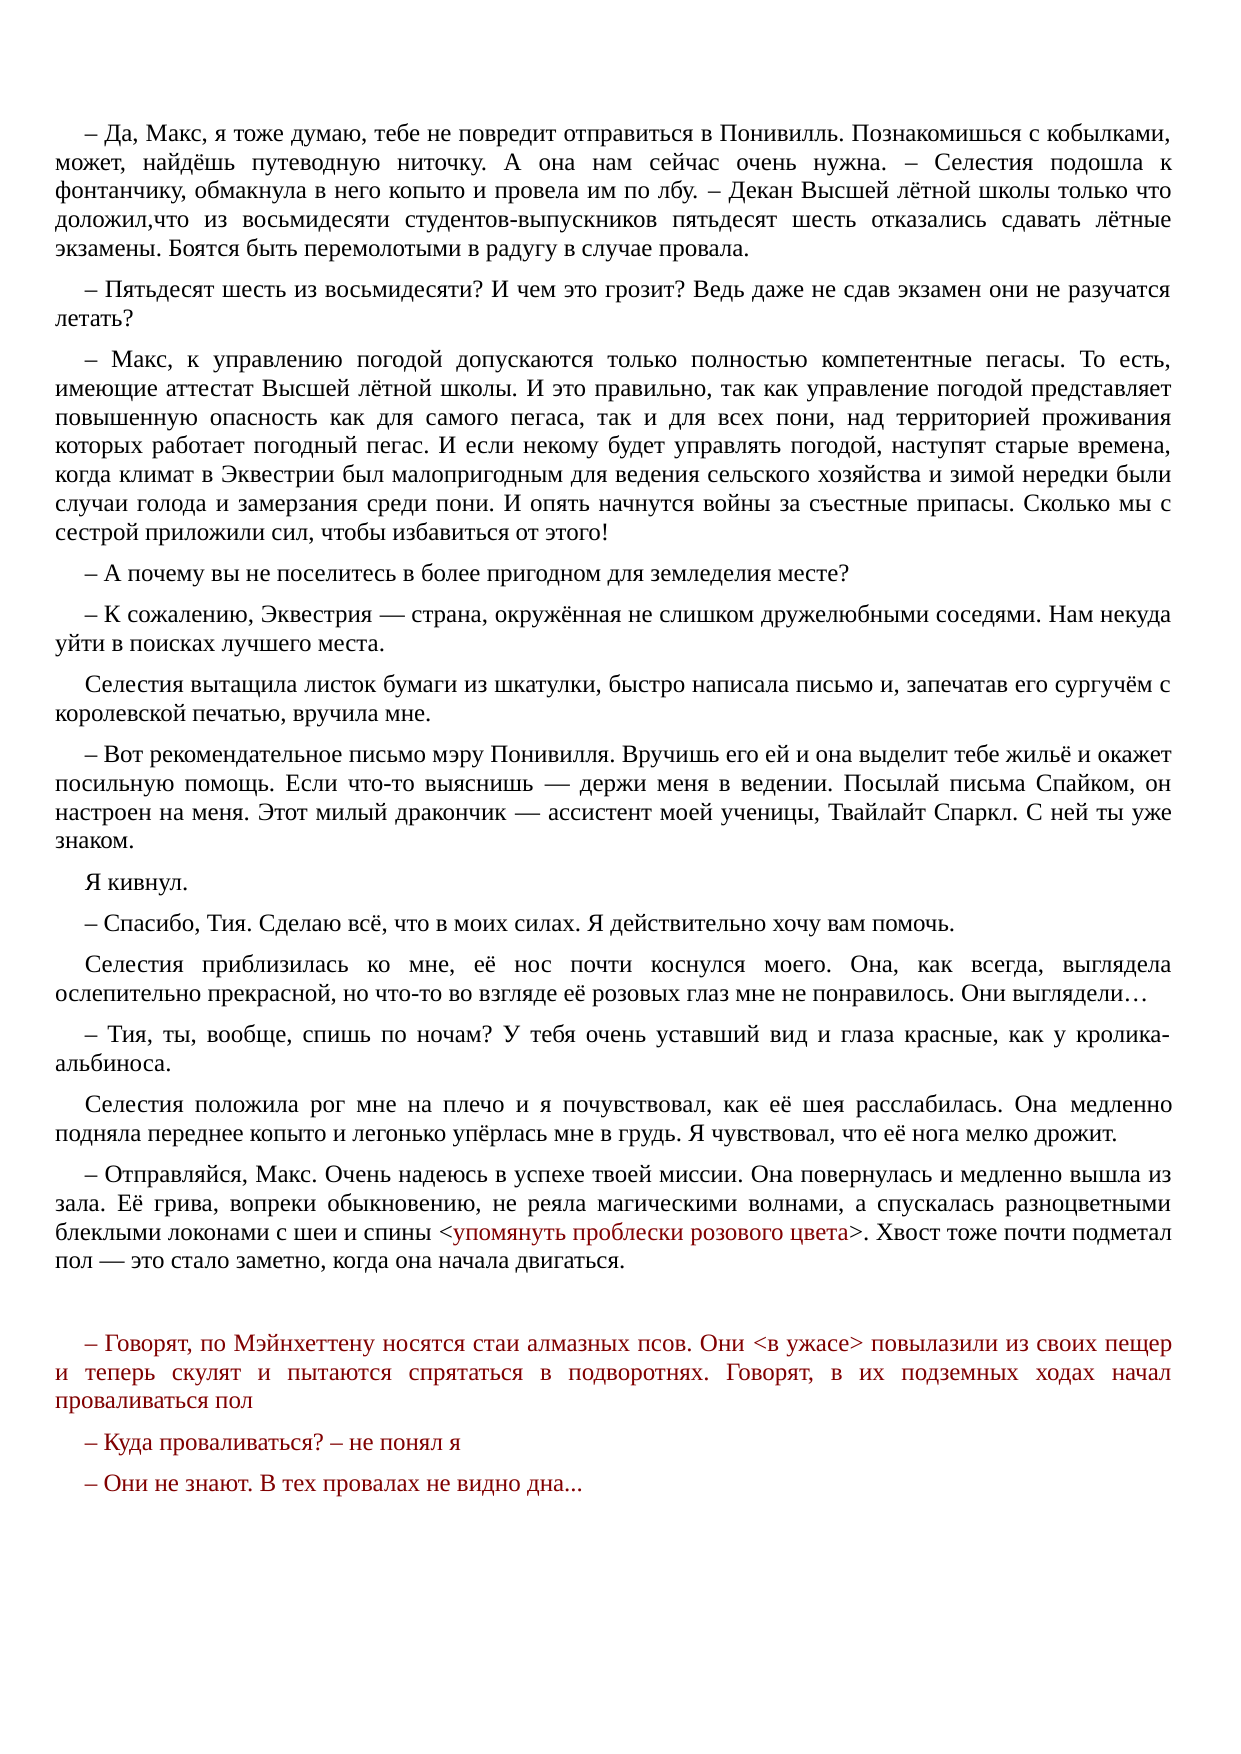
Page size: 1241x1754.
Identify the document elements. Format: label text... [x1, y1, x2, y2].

text – Отправляйся, Макс. Очень надеюсь в успехе твоей миссии. Она повернулась и медленно вышла из зала. Её грива, вопреки обыкновению, не реяла магическими волнами, а спускалась разноцветными блеклыми локонами с шеи и спины <упомянуть проблески розового цвета>. Хвост тоже почти подметал пол — это стало заметно, когда она начала двигаться. [55, 1159, 1172, 1274]
text Селестия вытащила листок бумаги из шкатулки, быстро написала письмо и, запечатав его сургучём с королевской печатью, вручила мне. [55, 669, 1172, 727]
text – Говорят, по Мэйнхеттену носятся стаи алмазных псов. Они <в ужасе> повылазили из своих пещер и теперь скулят и пытаются спрятаться в подворотнях. Говорят, в их подземных ходах начал проваливаться пол [55, 1328, 1172, 1414]
text – Тия, ты, вообще, спишь по ночам? У тебя очень уставший вид и глаза красные, как у кролика-альбиноса. [55, 1019, 1172, 1077]
text – Они не знают. В тех провалах не видно дна... [55, 1468, 1172, 1497]
text Селестия приблизилась ко мне, её нос почти коснулся моего. Она, как всегда, выглядела ослепительно прекрасной, но что-то во взгляде её розовых глаз мне не понравилось. Они выглядели… [55, 949, 1172, 1007]
text – Макс, к управлению погодой допускаются только полностью компетентные пегасы. То есть, имеющие аттестат Высшей лётной школы. И это правильно, так как управление погодой представляет повышенную опасность как для самого пегаса, так и для всех пони, над территорией проживания которых работает погодный пегас. И если некому будет управлять погодой, наступят старые времена, когда климат в Эквестрии был малопригодным для ведения сельского хозяйства и зимой нередки были случаи голода и замерзания среди пони. И опять начнутся войны за съестные припасы. Сколько мы с сестрой приложили сил, чтобы избавиться от этого! [55, 344, 1172, 546]
text – Пятьдесят шесть из восьмидесяти? И чем это грозит? Ведь даже не сдав экзамен они не разучатся летать? [55, 274, 1172, 332]
text – Спасибо, Тия. Сделаю всё, что в моих силах. Я действительно хочу вам помочь. [55, 908, 1172, 937]
text – А почему вы не поселитесь в более пригодном для земледелия месте? [55, 558, 1172, 587]
text – К сожалению, Эквестрия — страна, окружённая не слишком дружелюбными соседями. Нам некуда уйти в поисках лучшего места. [55, 599, 1172, 657]
text Я кивнул. [55, 867, 1172, 896]
text – Вот рекомендательное письмо мэру Понивилля. Вручишь его ей и она выделит тебе жильё и окажет посильную помощь. Если что-то выяснишь — держи меня в ведении. Посылай письма Спайком, он настроен на меня. Этот милый дракончик — ассистент моей ученицы, Твайлайт Спаркл. С ней ты уже знаком. [55, 739, 1172, 854]
text – Куда проваливаться? – не понял я [55, 1427, 1172, 1456]
text Селестия положила рог мне на плечо и я почувствовал, как её шея расслабилась. Она медленно подняла переднее копыто и легонько упёрлась мне в грудь. Я чувствовал, что её нога мелко дрожит. [55, 1089, 1172, 1147]
text – Да, Макс, я тоже думаю, тебе не повредит отправиться в Понивилль. Познакомишься с кобылками, может, найдёшь путеводную ниточку. А она нам сейчас очень нужна. – Селестия подошла к фонтанчику, обмакнула в него копыто и провела им по лбу. – Декан Высшей лётной школы только что доложил,что из восьмидесяти студентов-выпускников пятьдесят шесть отказались сдавать лётные экзамены. Боятся быть перемолотыми в радугу в случае провала. [55, 118, 1172, 262]
